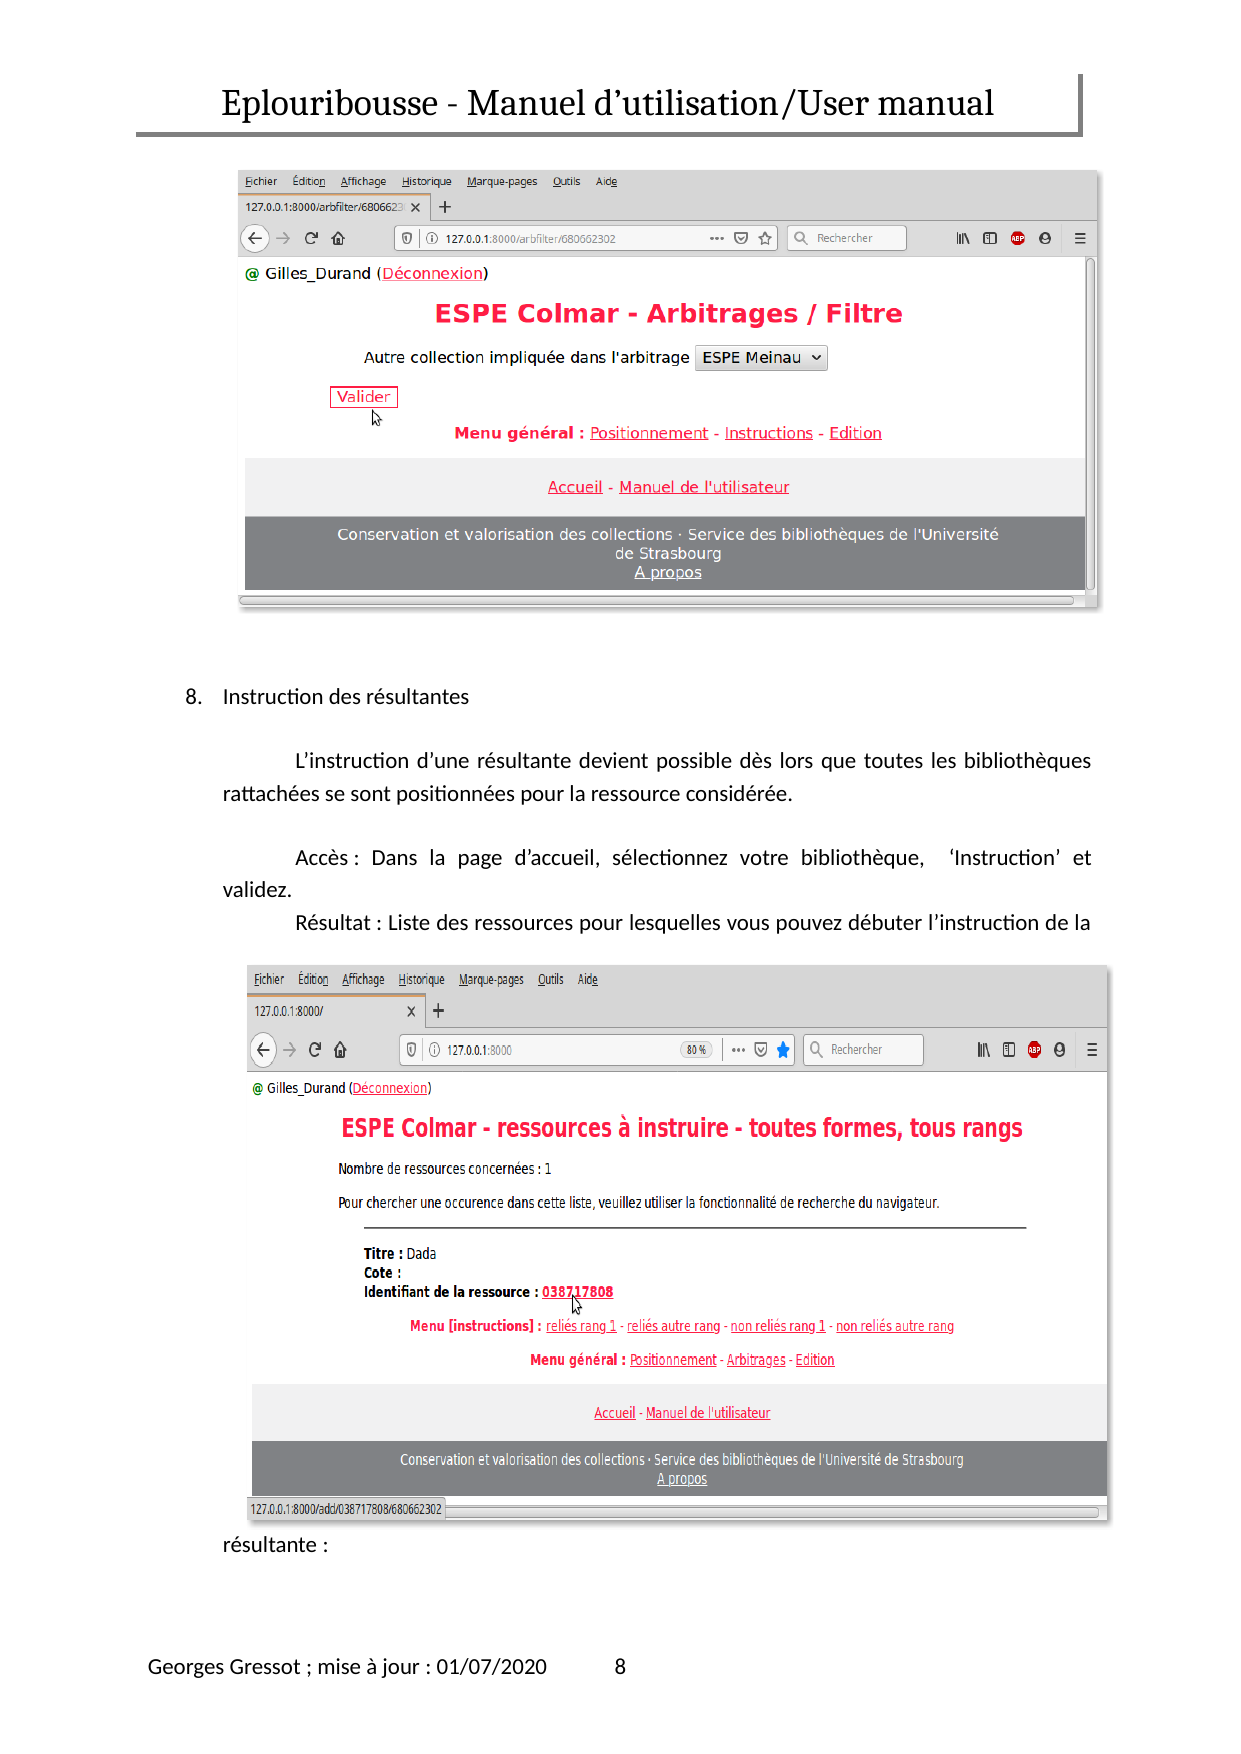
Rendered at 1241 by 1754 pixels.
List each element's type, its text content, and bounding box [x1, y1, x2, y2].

picture [233, 165, 1104, 614]
list Instruction des résultantes [185, 682, 1093, 710]
list Accès : Dans la page d’accueil, sélectionnez votre bibliothèque, ‘Instruction’ et validez. [223, 843, 1093, 903]
list Résultat : Liste des ressources pour lesquelles vous pouvez débuter l’instruction de la résultante : [223, 908, 1093, 1558]
list L’instruction d’une résultante devient possible dès lors que toutes les bibliothèques rattachées se sont positionnées pour la ressource considérée. [223, 747, 1093, 807]
picture [243, 960, 1114, 1530]
